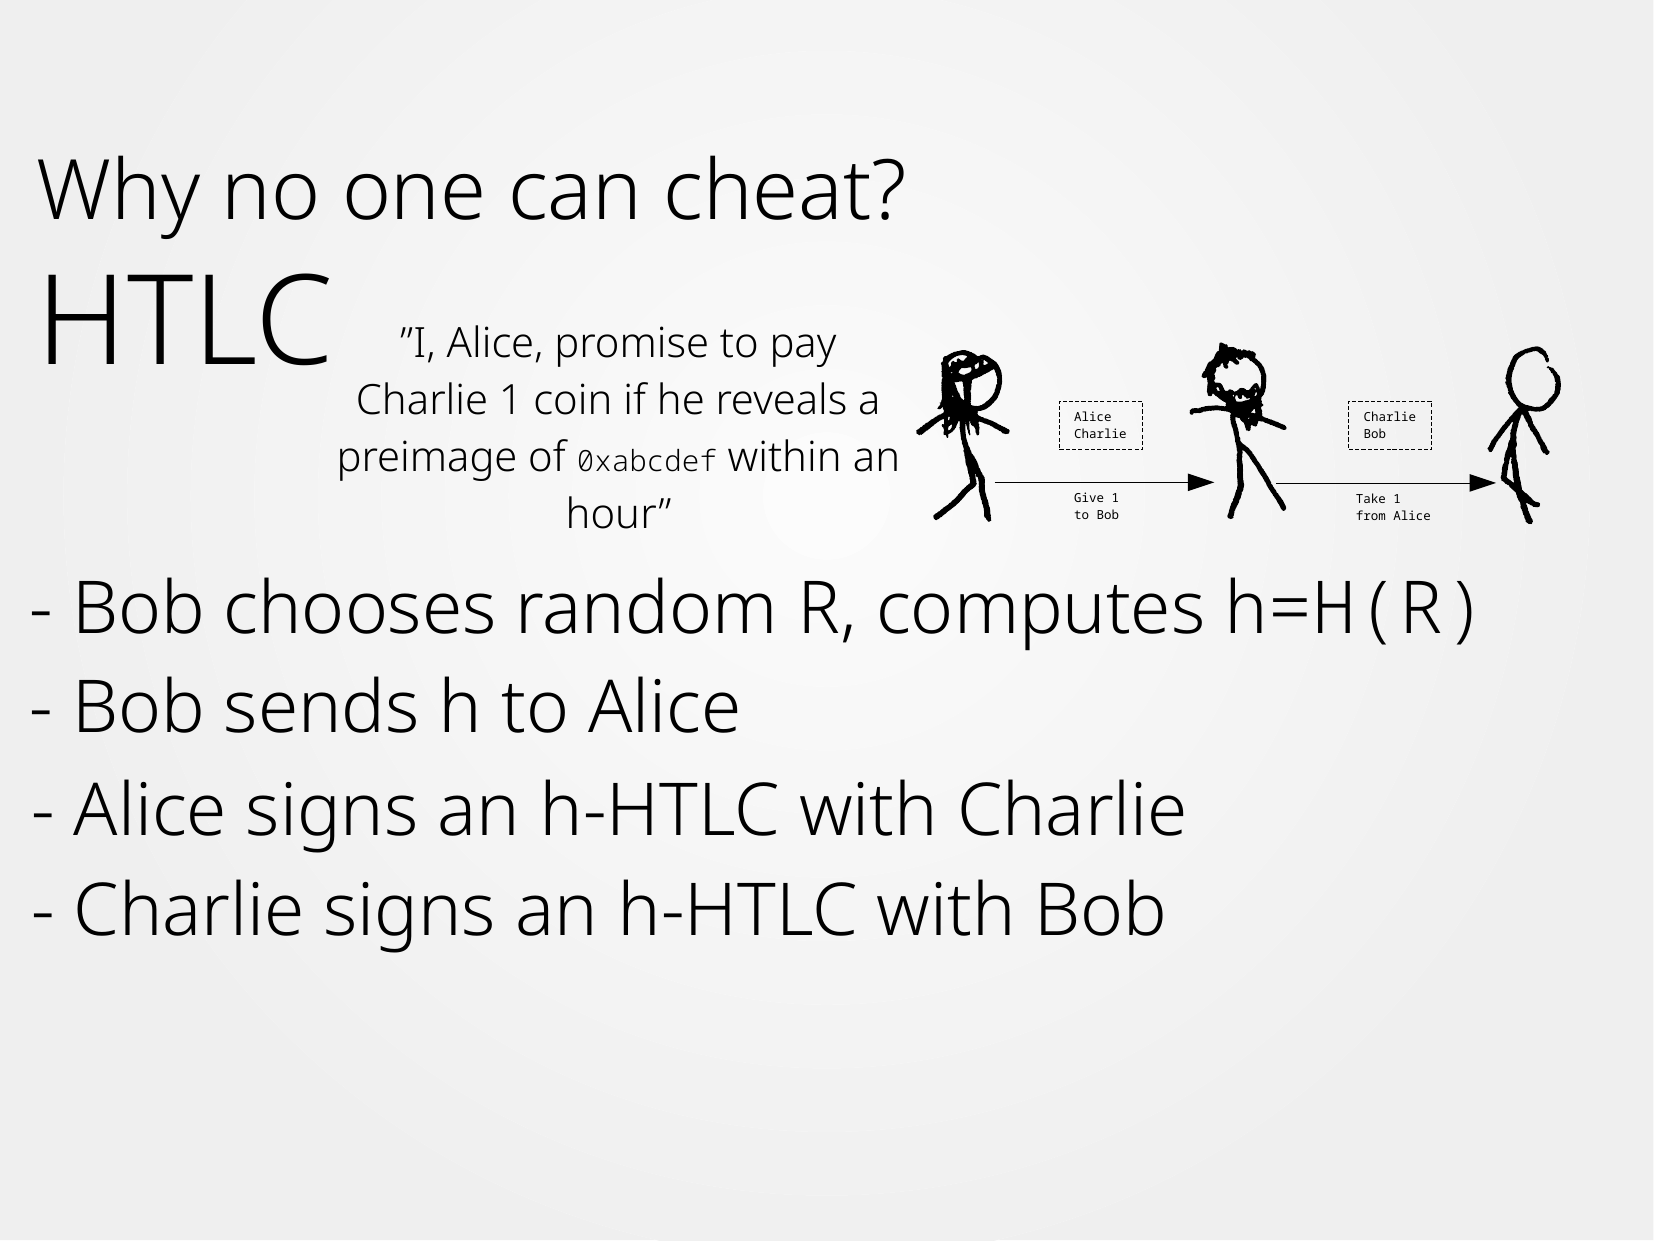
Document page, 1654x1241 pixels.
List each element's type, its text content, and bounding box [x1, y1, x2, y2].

picture [1188, 341, 1288, 520]
picture [915, 349, 1011, 522]
title Why no one can cheat? [36, 130, 1034, 243]
text_box - Alice signs an h-HTLC with Charlie - Charlie signs an h-HTLC with Bob [16, 750, 1582, 935]
text_box Take 1 from Alice [1341, 484, 1460, 532]
text_box Alice Charlie [1059, 401, 1143, 446]
title - Bob chooses random R, computes h=H(R) - Bob sends h to Alice [29, 555, 1625, 733]
text_box Give 1 to Bob [1059, 483, 1137, 527]
picture [1485, 344, 1563, 526]
text_box Charlie Bob [1348, 401, 1432, 446]
title HTLC [36, 230, 384, 378]
title ”I, Alice, promise to pay Charlie 1 coin if he reveals a preimage of 0xabcdef within an hour” [336, 312, 905, 520]
